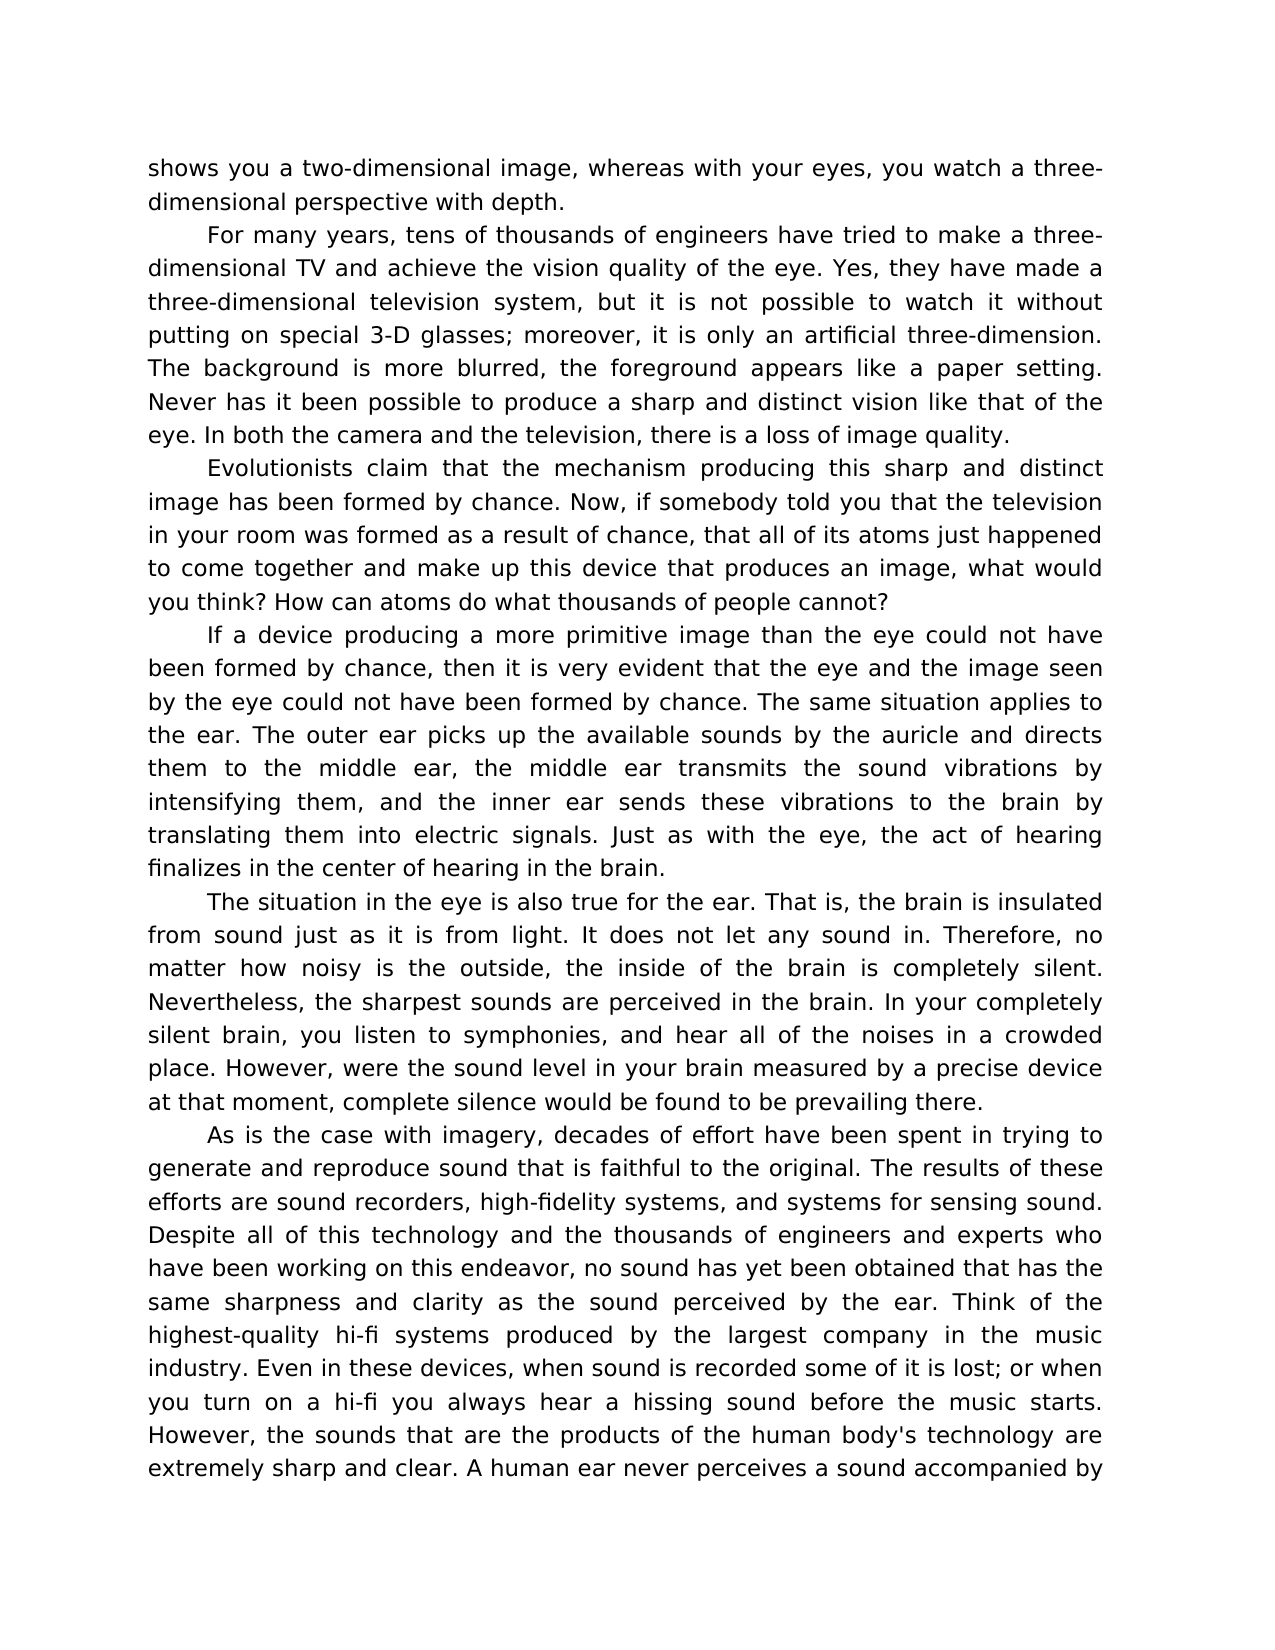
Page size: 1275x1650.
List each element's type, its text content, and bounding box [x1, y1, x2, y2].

text The situation in the eye is also true for the ear. That is, the brain is insulated from sound just as it is from light. It does not let any sound in. Therefore, no matter how noisy is the outside, the inside of the brain is completely silent. Nevertheless, the sharpest sounds are perceived in the brain. In your completely silent brain, you listen to symphonies, and hear all of the noises in a crowded place. However, were the sound level in your brain measured by a precise device at that moment, complete silence would be found to be prevailing there. [148, 883, 1104, 1117]
text Evolutionists claim that the mechanism producing this sharp and distinct image has been formed by chance. Now, if somebody told you that the television in your room was formed as a result of chance, that all of its atoms just happened to come together and make up this device that produces an image, what would you think? How can atoms do what thousands of people cannot? [148, 450, 1104, 617]
text If a device producing a more primitive image than the eye could not have been formed by chance, then it is very evident that the eye and the image seen by the eye could not have been formed by chance. The same situation applies to the ear. The outer ear picks up the available sounds by the auricle and directs them to the middle ear, the middle ear transmits the sound vibrations by intensifying them, and the inner ear sends these vibrations to the brain by translating them into electric signals. Just as with the eye, the act of hearing finalizes in the center of hearing in the brain. [148, 617, 1104, 883]
text For many years, tens of thousands of engineers have tried to make a three-dimensional TV and achieve the vision quality of the eye. Yes, they have made a three-dimensional television system, but it is not possible to watch it without putting on special 3-D glasses; moreover, it is only an artificial three-dimension. The background is more blurred, the foreground appears like a paper setting. Never has it been possible to produce a sharp and distinct vision like that of the eye. In both the camera and the television, there is a loss of image quality. [148, 217, 1104, 450]
text As is the case with imagery, decades of effort have been spent in trying to generate and reproduce sound that is faithful to the original. The results of these efforts are sound recorders, high-fidelity systems, and systems for sensing sound. Despite all of this technology and the thousands of engineers and experts who have been working on this endeavor, no sound has yet been obtained that has the same sharpness and clarity as the sound perceived by the ear. Think of the highest-quality hi-fi systems produced by the largest company in the music industry. Even in these devices, when sound is recorded some of it is lost; or when you turn on a hi-fi you always hear a hissing sound before the music starts. However, the sounds that are the products of the human body's technology are extremely sharp and clear. A human ear never perceives a sound accompanied by [148, 1117, 1104, 1483]
text shows you a two-dimensional image, whereas with your eyes, you watch a three-dimensional perspective with depth. [148, 150, 1104, 217]
